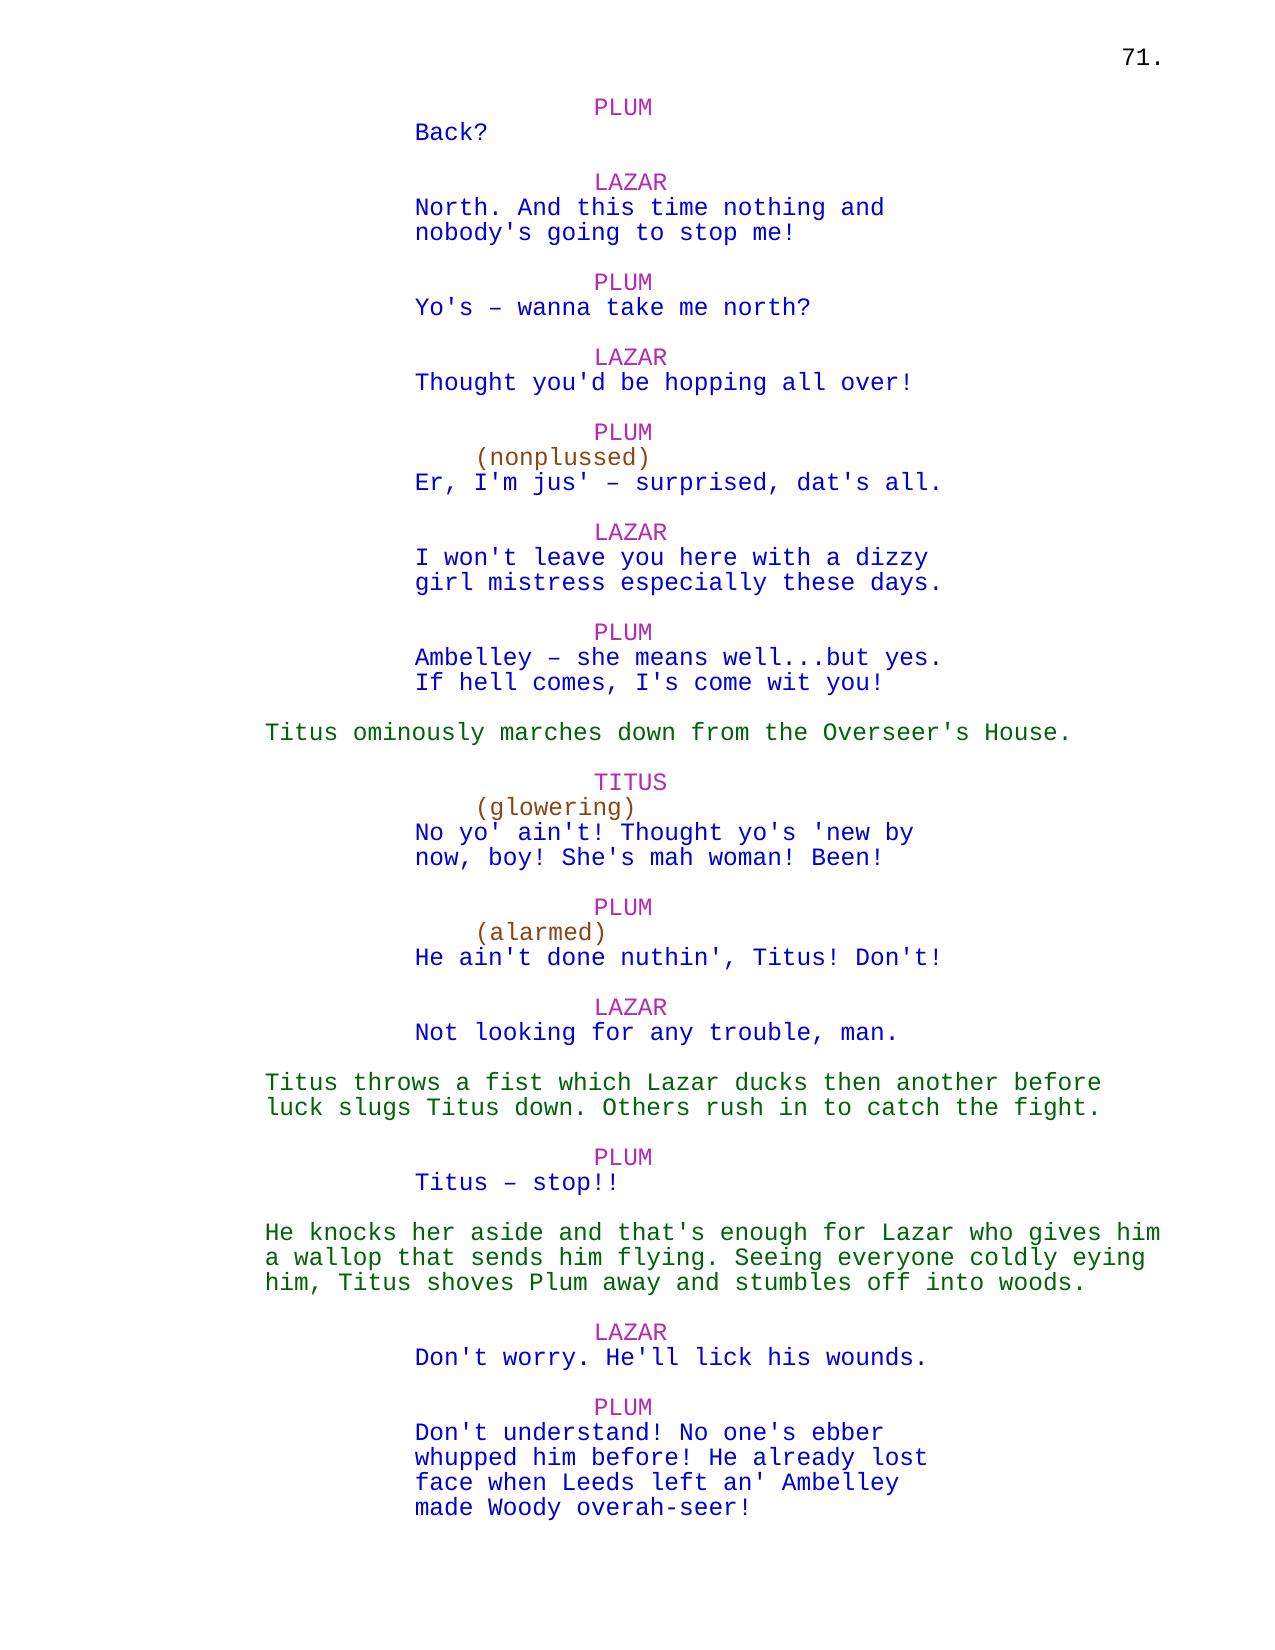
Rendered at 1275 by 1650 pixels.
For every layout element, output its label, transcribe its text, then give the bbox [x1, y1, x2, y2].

text Ambelley – she means well...but yes. If hell comes, I's come wit you! [414, 645, 967, 695]
text Titus throws a fist which Lazar ducks then another before luck slugs Titus down. Others rush in to catch the fight. [264, 1070, 1167, 1120]
text (nonplussed) [475, 445, 789, 470]
text Er, I'm jus' – surprised, dat's all. [414, 470, 967, 495]
text Back? [414, 120, 967, 145]
text PLUM [594, 1145, 1163, 1170]
text No yo' ain't! Thought yo's 'new by now, boy! She's mah woman! Been! [414, 820, 967, 870]
text Not looking for any trouble, man. [414, 1020, 967, 1045]
text LAZAR [594, 170, 1163, 195]
text LAZAR [594, 995, 1163, 1020]
text (alarmed) [475, 920, 789, 945]
text He ain't done nuthin', Titus! Don't! [414, 945, 967, 970]
text PLUM [594, 420, 1163, 445]
text Thought you'd be hopping all over! [414, 370, 967, 395]
text LAZAR [594, 345, 1163, 370]
text PLUM [594, 895, 1163, 920]
text North. And this time nothing and nobody's going to stop me! [414, 195, 967, 245]
text Don't understand! No one's ebber whupped him before! He already lost face when Leeds left an' Ambelley made Woody overah-seer! [414, 1420, 967, 1520]
text Titus – stop!! [414, 1170, 967, 1195]
text Titus ominously marches down from the Overseer's House. [264, 720, 1167, 745]
text PLUM [594, 95, 1163, 120]
text Yo's – wanna take me north? [414, 295, 967, 320]
text TITUS [594, 770, 1163, 795]
text PLUM [594, 1395, 1163, 1420]
text He knocks her aside and that's enough for Lazar who gives him a wallop that sends him flying. Seeing everyone coldly eying him, Titus shoves Plum away and stumbles off into woods. [264, 1220, 1167, 1295]
text (glowering) [475, 795, 789, 820]
text LAZAR [594, 1320, 1163, 1345]
text Don't worry. He'll lick his wounds. [414, 1345, 967, 1370]
text I won't leave you here with a dizzy girl mistress especially these days. [414, 545, 967, 595]
text LAZAR [594, 520, 1163, 545]
text PLUM [594, 620, 1163, 645]
text PLUM [594, 270, 1163, 295]
